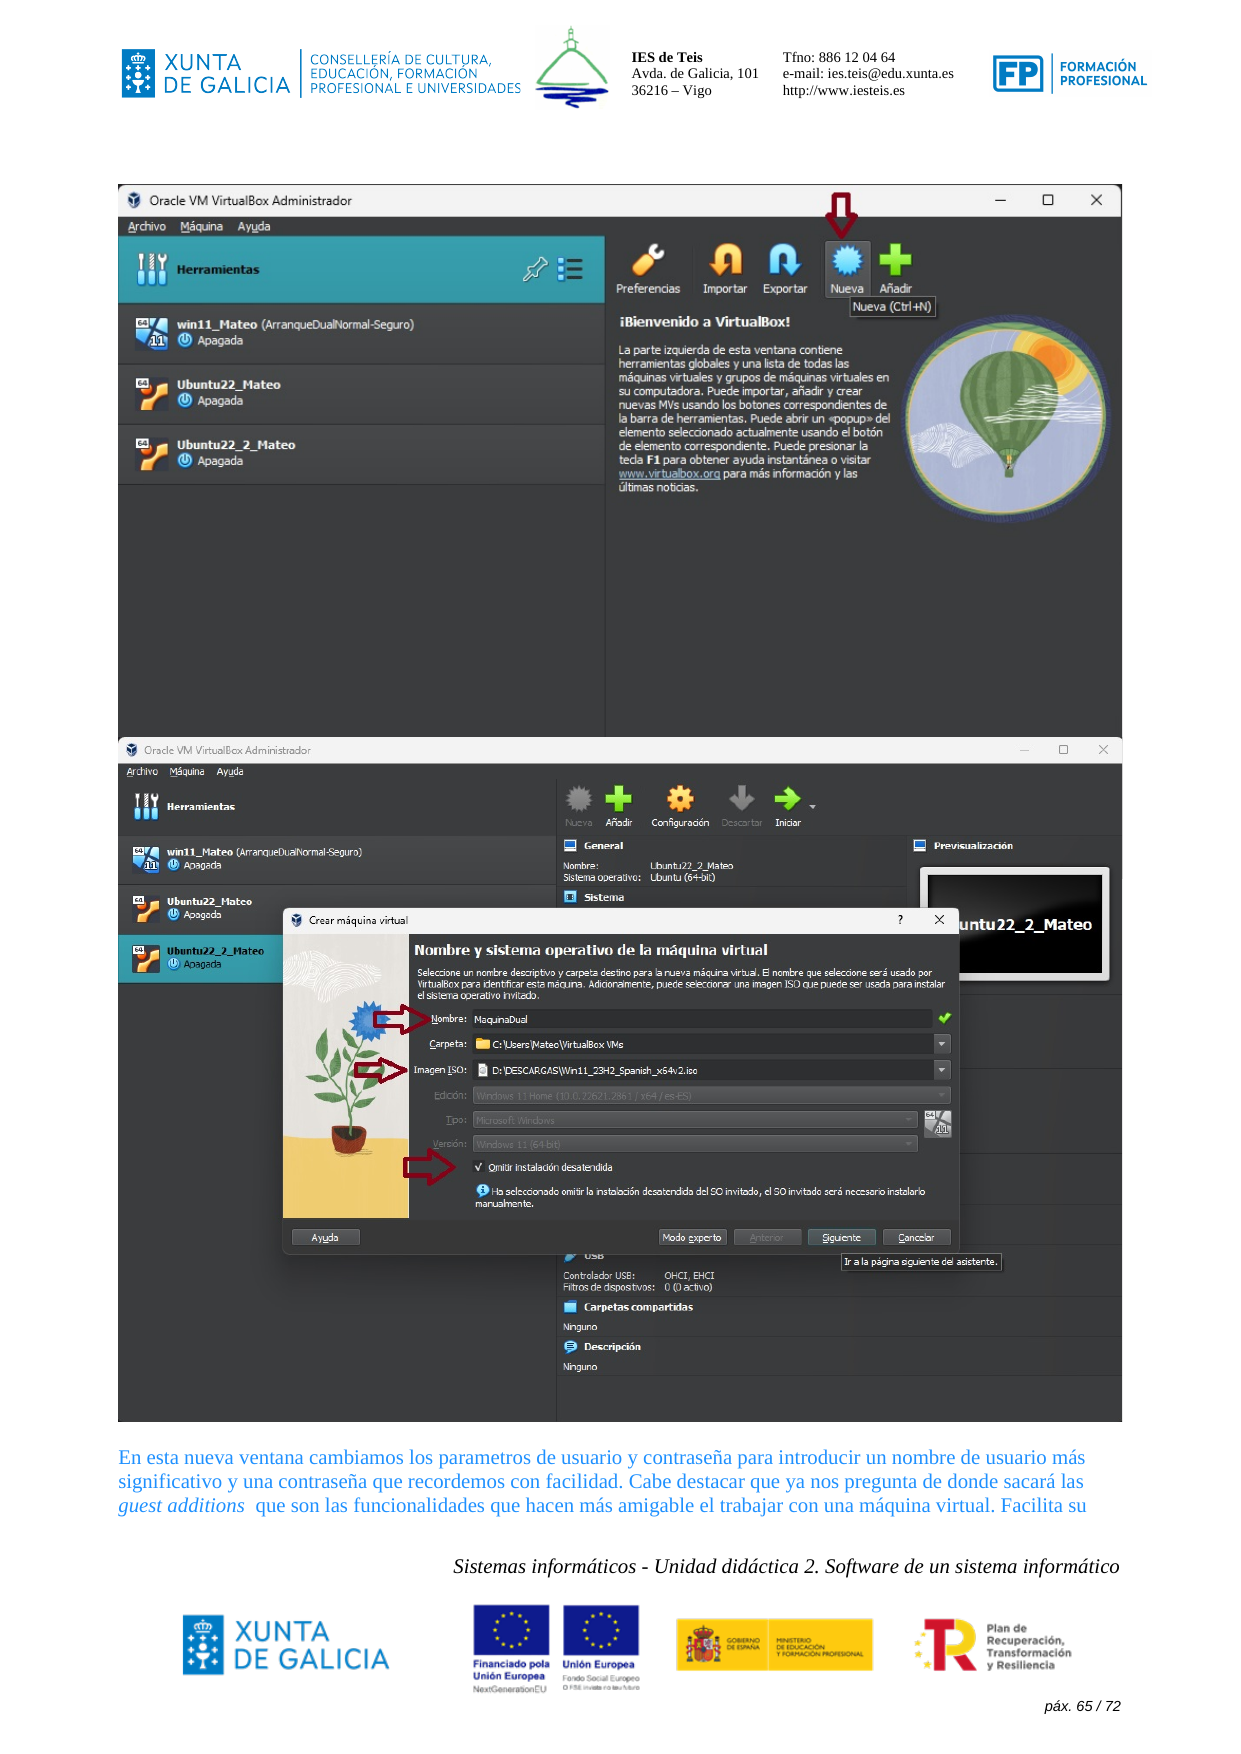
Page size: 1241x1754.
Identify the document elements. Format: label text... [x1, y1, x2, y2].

picture [989, 50, 1153, 97]
picture [121, 49, 521, 98]
picture [182, 1593, 1085, 1700]
text En esta nueva ventana cambiamos los parametros de usuario y contraseña para introducir un nombre de usuario más significativo y una contraseña que recordemos con facilidad. Cabe destacar que ya nos pregunta de donde sacará las guest additions que son las funcionalidades que hacen más amigable el trabajar con una máquina virtual. Facilita su [118, 1445, 1122, 1517]
picture [118, 184, 1123, 1422]
picture [534, 25, 611, 110]
